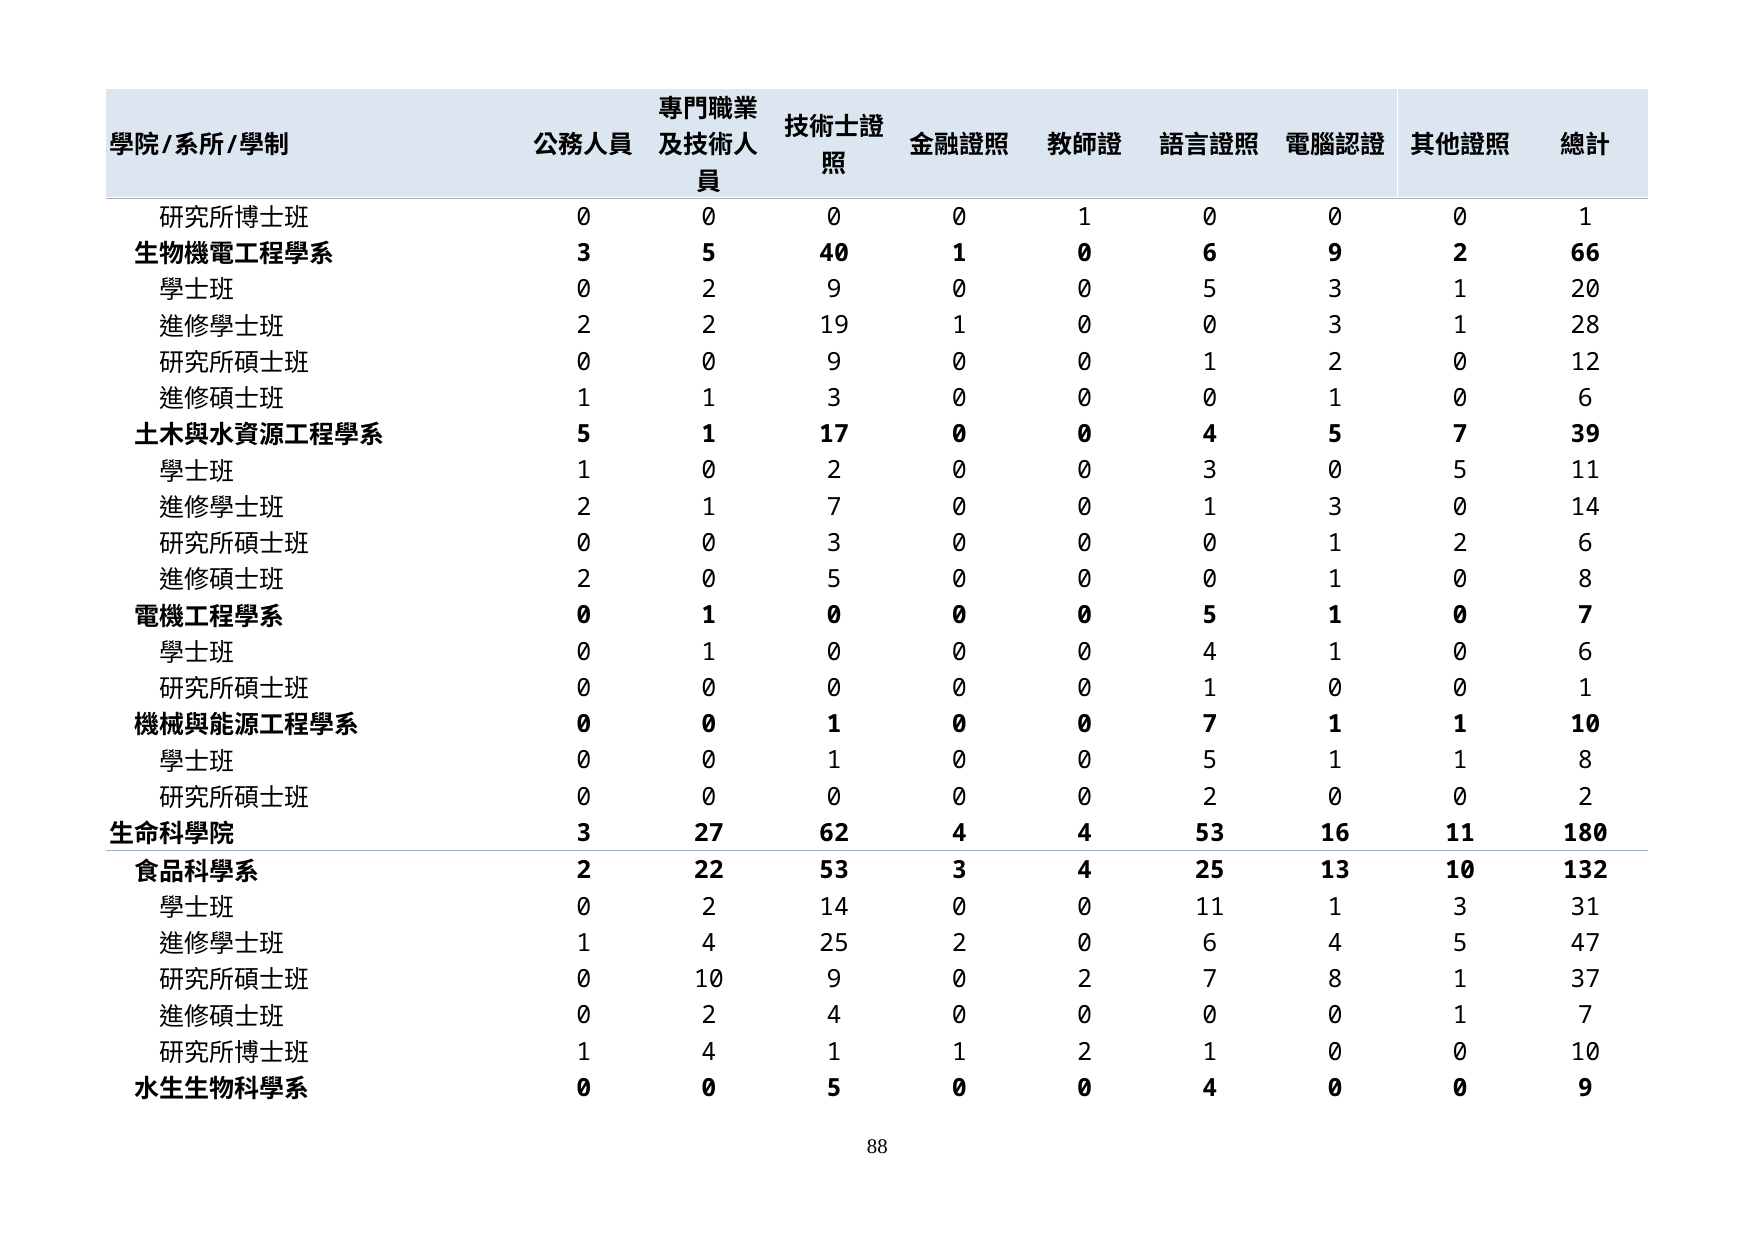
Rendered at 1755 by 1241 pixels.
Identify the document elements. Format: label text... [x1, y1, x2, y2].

table_cell 研究所碩士班 [106, 343, 521, 379]
table_cell 9 [771, 960, 897, 996]
table_cell 2 [1022, 1032, 1147, 1068]
table_cell 5 [771, 560, 897, 596]
table_cell 0 [646, 343, 771, 379]
table_cell 0 [1398, 633, 1523, 669]
table_cell 20 [1523, 270, 1648, 306]
table_cell 0 [646, 669, 771, 705]
table_cell 1 [1147, 488, 1272, 524]
table_cell 0 [1022, 379, 1147, 415]
table_cell 0 [1272, 451, 1397, 487]
table_cell 9 [1272, 234, 1397, 270]
table_cell 7 [1147, 705, 1272, 741]
table_cell 1 [771, 741, 897, 777]
table_cell 2 [521, 851, 646, 887]
table_cell 6 [1523, 524, 1648, 560]
table_cell 0 [646, 1069, 771, 1105]
table_cell 4 [646, 924, 771, 960]
table_cell 0 [1147, 306, 1272, 342]
table_cell 180 [1523, 814, 1648, 850]
table_cell 0 [646, 778, 771, 814]
table_cell 0 [897, 705, 1022, 741]
table_cell 0 [1147, 524, 1272, 560]
table_cell 0 [1022, 343, 1147, 379]
table_cell 3 [1272, 306, 1397, 342]
table_cell 2 [521, 488, 646, 524]
table_cell 5 [1147, 270, 1272, 306]
table_cell 研究所博士班 [106, 1032, 521, 1068]
table_cell 0 [521, 741, 646, 777]
table_cell 食品科學系 [106, 851, 521, 887]
table_cell 22 [646, 851, 771, 887]
table_cell 0 [771, 778, 897, 814]
table_cell 2 [646, 270, 771, 306]
table_cell 62 [771, 814, 897, 850]
table_cell 17 [771, 415, 897, 451]
table_cell 2 [1272, 343, 1397, 379]
table_cell 0 [1398, 379, 1523, 415]
table_cell 2 [1523, 778, 1648, 814]
table_cell 28 [1523, 306, 1648, 342]
table_cell 學士班 [106, 270, 521, 306]
table_cell 0 [897, 669, 1022, 705]
table_cell 1 [646, 415, 771, 451]
table_cell 1 [646, 633, 771, 669]
table_cell 1 [1398, 306, 1523, 342]
table_cell 2 [646, 887, 771, 923]
table_cell 1 [1398, 960, 1523, 996]
table_cell 0 [1147, 379, 1272, 415]
table_cell 1 [897, 306, 1022, 342]
table_cell 10 [1398, 851, 1523, 887]
table_cell 2 [646, 996, 771, 1032]
table_cell 1 [1398, 996, 1523, 1032]
table_cell 4 [771, 996, 897, 1032]
table_cell 進修學士班 [106, 924, 521, 960]
table_cell 0 [521, 633, 646, 669]
table_cell 1 [521, 1032, 646, 1068]
table_cell 7 [1147, 960, 1272, 996]
table_cell 0 [1022, 270, 1147, 306]
table_cell 2 [771, 451, 897, 487]
table_cell 研究所碩士班 [106, 524, 521, 560]
table_cell 10 [1523, 705, 1648, 741]
table_cell 1 [897, 234, 1022, 270]
table_cell 0 [897, 1069, 1022, 1105]
table_cell 1 [1523, 199, 1648, 234]
table_cell 進修學士班 [106, 306, 521, 342]
table_cell 0 [897, 560, 1022, 596]
table_cell 3 [771, 524, 897, 560]
table_cell 53 [1147, 814, 1272, 850]
table_cell 1 [771, 705, 897, 741]
table_cell 0 [771, 596, 897, 632]
table_cell 0 [897, 960, 1022, 996]
table_cell 3 [897, 851, 1022, 887]
table_cell 1 [1147, 1032, 1272, 1068]
table_cell 0 [771, 669, 897, 705]
table_cell 0 [1022, 1069, 1147, 1105]
table_cell 6 [1523, 633, 1648, 669]
table_cell 土木與水資源工程學系 [106, 415, 521, 451]
table_cell 0 [521, 778, 646, 814]
table_cell 5 [1147, 596, 1272, 632]
table_cell 2 [897, 924, 1022, 960]
table_cell 0 [521, 199, 646, 234]
table_cell 1 [1272, 705, 1397, 741]
table_cell 1 [1272, 560, 1397, 596]
table_cell 0 [521, 705, 646, 741]
table_cell 2 [521, 306, 646, 342]
table_cell 5 [1398, 924, 1523, 960]
table_cell 1 [1272, 379, 1397, 415]
table_cell 生命科學院 [106, 814, 521, 850]
table_cell 11 [1523, 451, 1648, 487]
table_cell 0 [1022, 633, 1147, 669]
table_cell 機械與能源工程學系 [106, 705, 521, 741]
table_cell 0 [897, 524, 1022, 560]
table_cell 0 [646, 451, 771, 487]
table_header 專門職業及技術人員 [646, 89, 771, 197]
table_cell 10 [646, 960, 771, 996]
table_cell 2 [1022, 960, 1147, 996]
table_cell 1 [1272, 524, 1397, 560]
table_cell 0 [897, 778, 1022, 814]
table_cell 學士班 [106, 633, 521, 669]
table_cell 0 [646, 199, 771, 234]
table_cell 1 [1398, 705, 1523, 741]
table_cell 學士班 [106, 741, 521, 777]
table_cell 3 [1398, 887, 1523, 923]
table_cell 1 [1272, 887, 1397, 923]
table_cell 0 [897, 633, 1022, 669]
table_cell 0 [897, 996, 1022, 1032]
table_cell 0 [1272, 1069, 1397, 1105]
table_cell 4 [1147, 415, 1272, 451]
table_cell 研究所碩士班 [106, 960, 521, 996]
table_cell 5 [771, 1069, 897, 1105]
table_cell 0 [897, 199, 1022, 234]
table_cell 6 [1147, 924, 1272, 960]
table_cell 4 [1022, 851, 1147, 887]
table_cell 0 [897, 596, 1022, 632]
table_cell 1 [1272, 596, 1397, 632]
table_cell 0 [897, 488, 1022, 524]
table_cell 3 [1147, 451, 1272, 487]
table_cell 研究所碩士班 [106, 669, 521, 705]
table_cell 研究所碩士班 [106, 778, 521, 814]
table_cell 1 [897, 1032, 1022, 1068]
table_cell 14 [1523, 488, 1648, 524]
table_cell 4 [1272, 924, 1397, 960]
table_cell 7 [1523, 596, 1648, 632]
table_cell 學士班 [106, 887, 521, 923]
table_cell 0 [521, 270, 646, 306]
table_header 金融證照 [897, 89, 1022, 197]
table_cell 11 [1398, 814, 1523, 850]
table_cell 0 [1272, 996, 1397, 1032]
table_cell 0 [521, 1069, 646, 1105]
table_cell 6 [1147, 234, 1272, 270]
table_cell 4 [646, 1032, 771, 1068]
table_cell 0 [1272, 199, 1397, 234]
table_cell 0 [521, 669, 646, 705]
table_cell 0 [521, 960, 646, 996]
table_header 教師證 [1022, 89, 1147, 197]
table_cell 25 [1147, 851, 1272, 887]
table_cell 8 [1523, 741, 1648, 777]
table_cell 進修碩士班 [106, 379, 521, 415]
table_cell 11 [1147, 887, 1272, 923]
table_cell 0 [1398, 596, 1523, 632]
table_cell 1 [1398, 270, 1523, 306]
table_cell 1 [1147, 343, 1272, 379]
table_cell 學士班 [106, 451, 521, 487]
table_cell 5 [1398, 451, 1523, 487]
table_cell 0 [897, 451, 1022, 487]
table_cell 0 [897, 415, 1022, 451]
table_cell 7 [1523, 996, 1648, 1032]
table_cell 0 [1272, 778, 1397, 814]
table_cell 0 [1272, 1032, 1397, 1068]
table_cell 0 [1022, 415, 1147, 451]
table_cell 14 [771, 887, 897, 923]
table_cell 2 [1398, 234, 1523, 270]
table_cell 0 [1022, 887, 1147, 923]
table_cell 7 [771, 488, 897, 524]
table_cell 0 [897, 343, 1022, 379]
table_cell 0 [1398, 199, 1523, 234]
table_cell 0 [1147, 996, 1272, 1032]
table_cell 1 [1523, 669, 1648, 705]
table_cell 進修碩士班 [106, 996, 521, 1032]
table_cell 研究所博士班 [106, 199, 521, 234]
table_cell 0 [1022, 778, 1147, 814]
table_cell 5 [1272, 415, 1397, 451]
table_cell 1 [646, 596, 771, 632]
table_cell 0 [897, 741, 1022, 777]
table_cell 0 [521, 996, 646, 1032]
table_cell 0 [1398, 560, 1523, 596]
table_cell 3 [521, 234, 646, 270]
table_cell 水生生物科學系 [106, 1069, 521, 1105]
table_cell 2 [646, 306, 771, 342]
table_cell 10 [1523, 1032, 1648, 1068]
table_cell 40 [771, 234, 897, 270]
table_cell 4 [1022, 814, 1147, 850]
table_cell 電機工程學系 [106, 596, 521, 632]
table_cell 0 [1022, 669, 1147, 705]
table_cell 2 [521, 560, 646, 596]
table_cell 0 [1022, 524, 1147, 560]
table_cell 1 [771, 1032, 897, 1068]
table_header 技術士證照 [771, 89, 897, 197]
table_cell 1 [1147, 669, 1272, 705]
table_cell 53 [771, 851, 897, 887]
table_cell 39 [1523, 415, 1648, 451]
table_cell 1 [1022, 199, 1147, 234]
table_header 語言證照 [1147, 89, 1272, 197]
table_cell 8 [1523, 560, 1648, 596]
table_cell 9 [771, 270, 897, 306]
table_cell 3 [1272, 488, 1397, 524]
table_cell 12 [1523, 343, 1648, 379]
table_cell 3 [521, 814, 646, 850]
table_cell 進修學士班 [106, 488, 521, 524]
table_cell 1 [646, 488, 771, 524]
table_cell 1 [521, 379, 646, 415]
table_cell 0 [897, 270, 1022, 306]
table_cell 37 [1523, 960, 1648, 996]
table_header 公務人員 [521, 89, 646, 197]
table_cell 0 [1022, 560, 1147, 596]
table_cell 8 [1272, 960, 1397, 996]
table_cell 66 [1523, 234, 1648, 270]
table_cell 0 [897, 379, 1022, 415]
table_cell 1 [1398, 741, 1523, 777]
table_cell 4 [897, 814, 1022, 850]
table_cell 0 [1022, 996, 1147, 1032]
table_cell 進修碩士班 [106, 560, 521, 596]
table_cell 0 [1398, 669, 1523, 705]
table_cell 0 [1022, 451, 1147, 487]
table_cell 3 [1272, 270, 1397, 306]
table_cell 0 [1398, 343, 1523, 379]
table_header 學院/系所/學制 [106, 89, 521, 197]
table_cell 25 [771, 924, 897, 960]
table_cell 0 [1147, 199, 1272, 234]
table_cell 6 [1523, 379, 1648, 415]
table_cell 0 [1147, 560, 1272, 596]
table_cell 0 [1022, 924, 1147, 960]
table_cell 0 [521, 524, 646, 560]
table_cell 0 [1022, 306, 1147, 342]
table_cell 1 [521, 924, 646, 960]
table_cell 19 [771, 306, 897, 342]
table_cell 0 [1022, 234, 1147, 270]
table_cell 1 [1272, 741, 1397, 777]
table_cell 5 [1147, 741, 1272, 777]
table_cell 9 [771, 343, 897, 379]
table_cell 1 [646, 379, 771, 415]
table_cell 生物機電工程學系 [106, 234, 521, 270]
table_cell 13 [1272, 851, 1397, 887]
table_cell 27 [646, 814, 771, 850]
table_cell 5 [521, 415, 646, 451]
table_cell 9 [1523, 1069, 1648, 1105]
table_header 電腦認證 [1272, 89, 1397, 197]
table_cell 0 [771, 199, 897, 234]
table_cell 0 [521, 596, 646, 632]
table_cell 0 [1272, 669, 1397, 705]
table_cell 4 [1147, 1069, 1272, 1105]
table_cell 0 [646, 705, 771, 741]
table_cell 0 [1022, 741, 1147, 777]
table_cell 2 [1147, 778, 1272, 814]
table_cell 31 [1523, 887, 1648, 923]
table_cell 16 [1272, 814, 1397, 850]
table_cell 47 [1523, 924, 1648, 960]
table_cell 0 [1398, 1069, 1523, 1105]
table_cell 0 [897, 887, 1022, 923]
table_cell 2 [1398, 524, 1523, 560]
table_cell 0 [1022, 705, 1147, 741]
table_cell 0 [1398, 1032, 1523, 1068]
table_cell 132 [1523, 851, 1648, 887]
table_cell 0 [1022, 596, 1147, 632]
table_cell 5 [646, 234, 771, 270]
table_cell 0 [646, 560, 771, 596]
table_cell 0 [1398, 778, 1523, 814]
table_cell 0 [646, 524, 771, 560]
table_cell 0 [646, 741, 771, 777]
table_cell 0 [1398, 488, 1523, 524]
table_cell 0 [1022, 488, 1147, 524]
table_header 總計 [1523, 89, 1648, 197]
table_cell 7 [1398, 415, 1523, 451]
table_header 其他證照 [1398, 89, 1523, 197]
table_cell 1 [521, 451, 646, 487]
table_cell 0 [521, 887, 646, 923]
table_cell 0 [771, 633, 897, 669]
table_cell 1 [1272, 633, 1397, 669]
table_cell 4 [1147, 633, 1272, 669]
table_cell 3 [771, 379, 897, 415]
table_cell 0 [521, 343, 646, 379]
